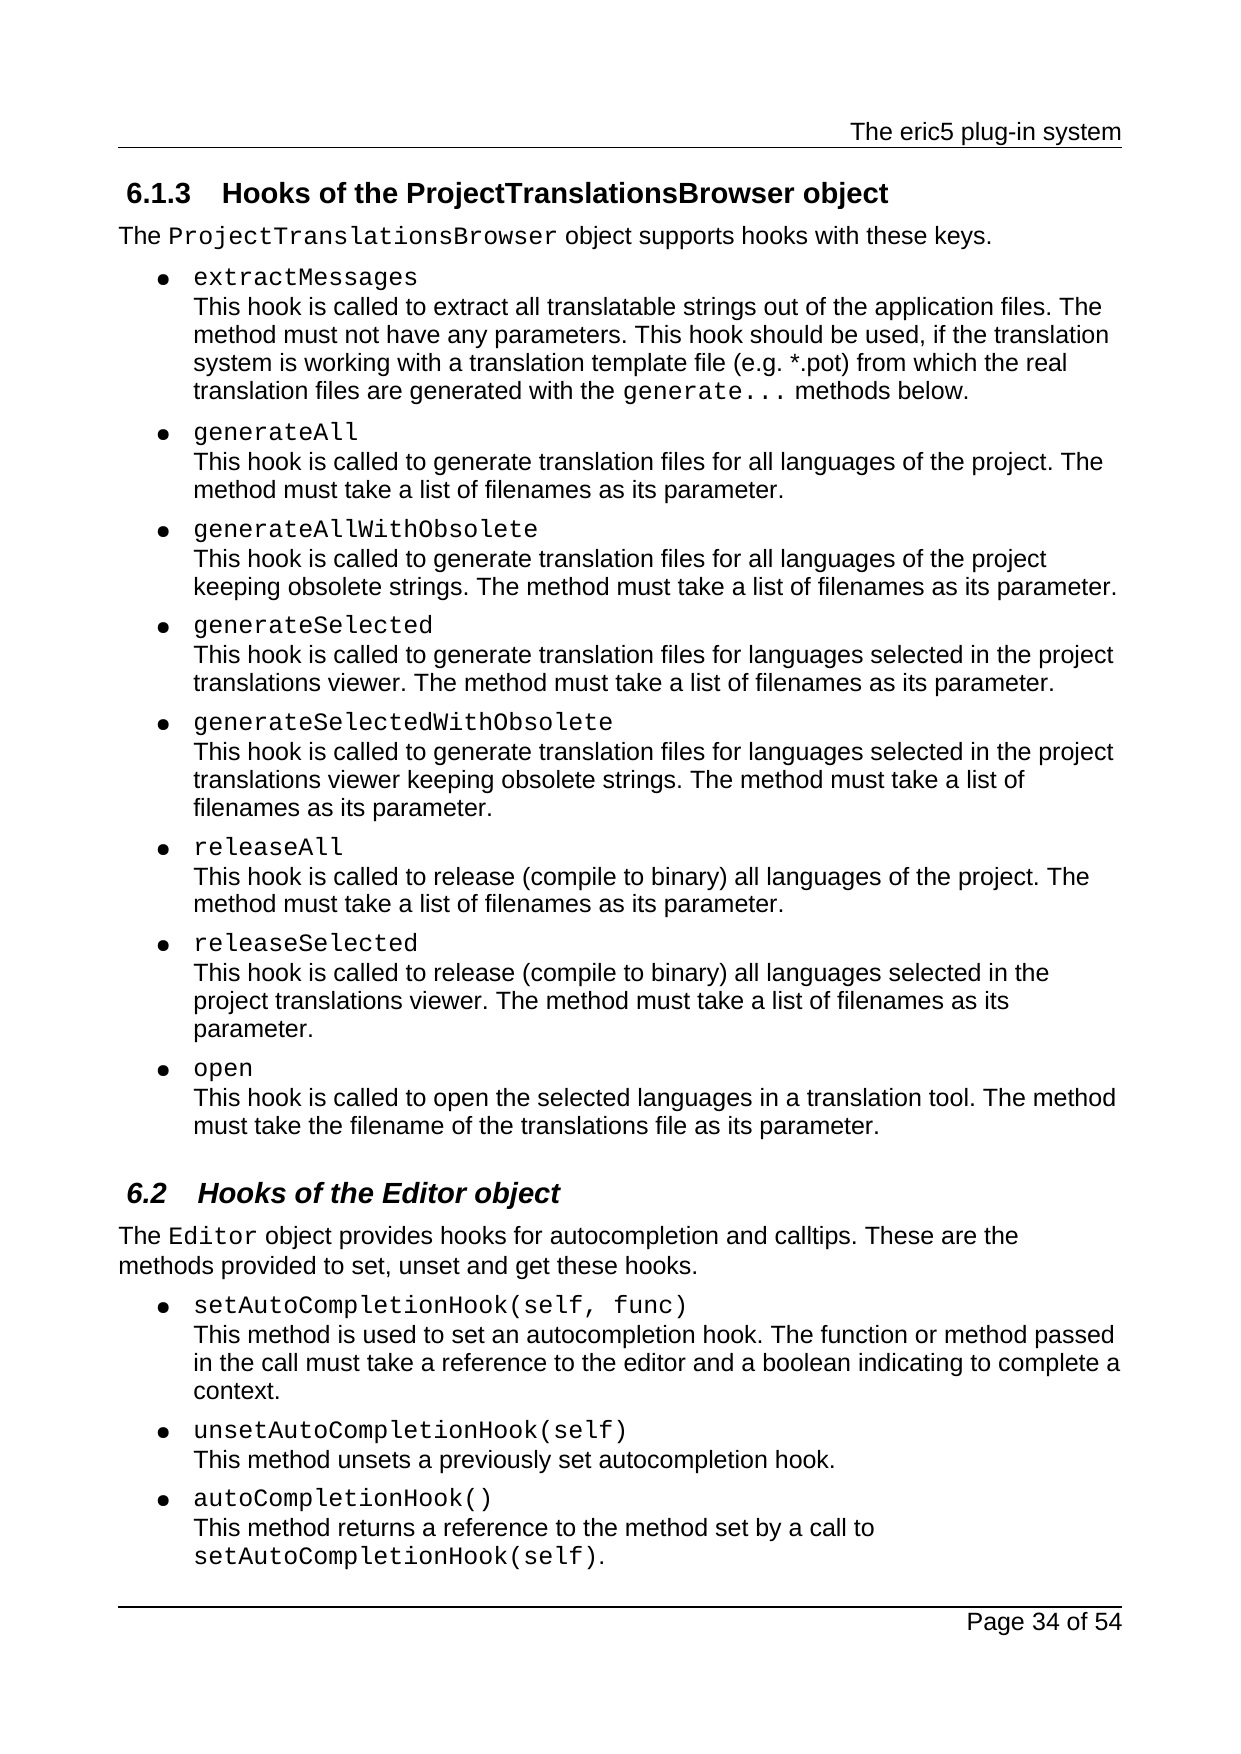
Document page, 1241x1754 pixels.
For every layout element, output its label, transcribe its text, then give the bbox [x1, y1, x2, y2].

list open This hook is called to open the selected languages in a translation tool. The method must take the filename of the translations file as its parameter. [156, 1055, 1122, 1139]
subtitle Hooks of the Editor object [118, 1177, 1122, 1209]
list releaseSelected This hook is called to release (compile to binary) all languages selected in the project translations viewer. The method must take a list of filenames as its parameter. [156, 931, 1122, 1043]
list generateSelectedWithObsolete This hook is called to generate translation files for languages selected in the project translations viewer keeping obsolete strings. The method must take a list of filenames as its parameter. [156, 709, 1122, 822]
list generateAllWithObsolete This hook is called to generate translation files for all languages of the project keeping obsolete strings. The method must take a list of filenames as its parameter. [156, 516, 1122, 600]
subtitle Hooks of the ProjectTranslationsBrowser object [118, 177, 1122, 210]
list autoCompletionHook() This method returns a reference to the method set by a call to setAutoCompletionHook(self). [156, 1486, 1122, 1572]
list generateSelected This hook is called to generate translation files for languages selected in the project translations viewer. The method must take a list of filenames as its parameter. [156, 613, 1122, 697]
list releaseAll This hook is called to release (compile to binary) all languages of the project. The method must take a list of filenames as its parameter. [156, 834, 1122, 918]
list unsetAutoCompletionHook(self) This method unsets a previously set autocompletion hook. [156, 1417, 1122, 1473]
text The ProjectTranslationsBrowser object supports hooks with these keys. [118, 222, 1122, 252]
text The Editor object provides hooks for autocompletion and calltips. These are the methods provided to set, unset and get these hooks. [118, 1222, 1122, 1280]
list setAutoCompletionHook(self, func) This method is used to set an autocompletion hook. The function or method passed in the call must take a reference to the editor and a boolean indicating to complete a context. [156, 1293, 1122, 1405]
list extractMessages This hook is called to extract all translatable strings out of the application files. The method must not have any parameters. This hook should be used, if the translation system is working with a translation template file (e.g. *.pot) from which the real translation files are generated with the generate... methods below. [156, 265, 1122, 407]
list generateAll This hook is called to generate translation files for all languages of the project. The method must take a list of filenames as its parameter. [156, 419, 1122, 504]
